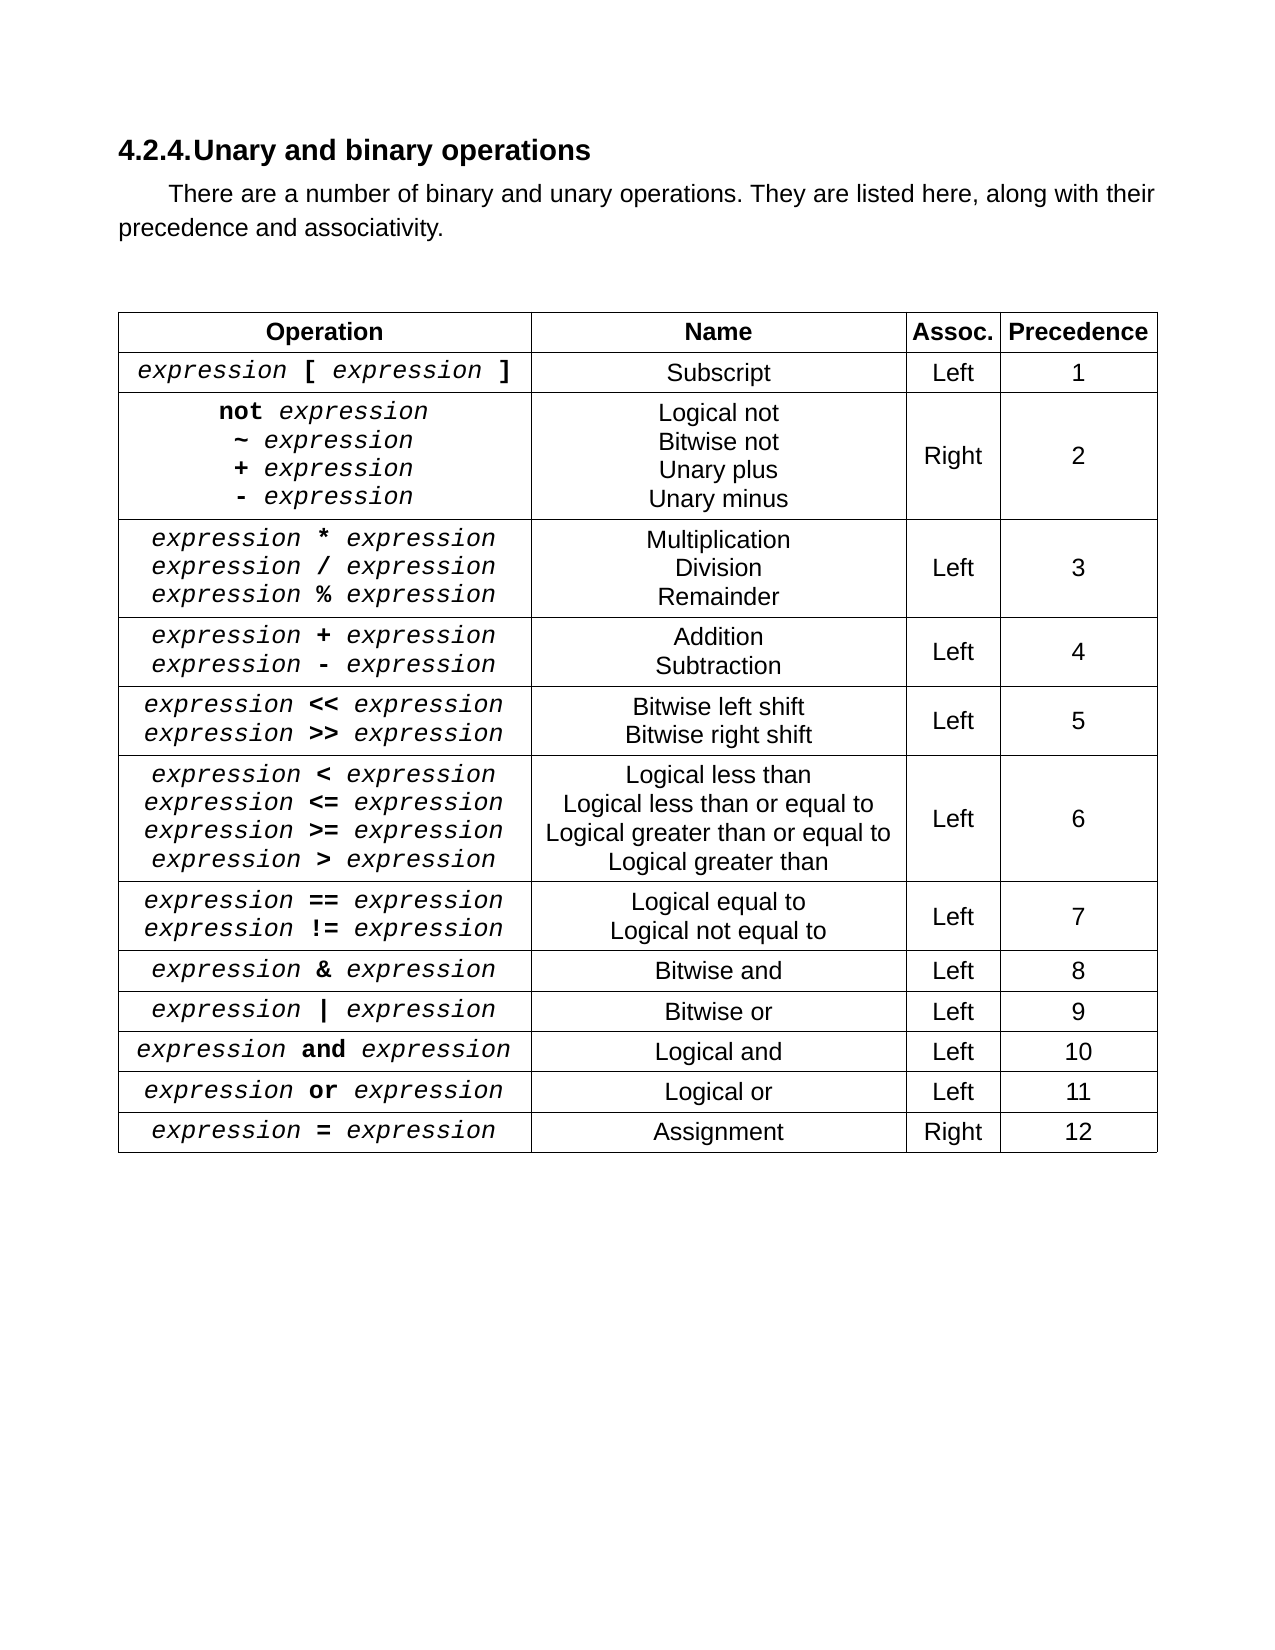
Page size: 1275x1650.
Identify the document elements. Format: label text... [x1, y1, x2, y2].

table_cell 9 [1001, 992, 1157, 1031]
table_cell expression or expression [119, 1072, 531, 1112]
table_cell Logical or [532, 1072, 906, 1112]
table_cell Bitwise left shift Bitwise right shift [532, 687, 906, 755]
table_cell Logical not Bitwise not Unary plus Unary minus [532, 393, 906, 519]
table_cell Logical equal to Logical not equal to [532, 882, 906, 950]
table_cell expression + expression expression - expression [119, 618, 531, 686]
table_cell Bitwise or [532, 992, 906, 1031]
table_cell Subscript [532, 353, 906, 392]
table_cell Logical less than Logical less than or equal to Logical greater than or equal to Logical greater than [532, 756, 906, 881]
table_cell Right [907, 393, 1000, 519]
table_cell Left [907, 353, 1000, 392]
table_cell expression & expression [119, 951, 531, 991]
table_cell Bitwise and [532, 951, 906, 991]
table_cell Right [907, 1113, 1000, 1152]
table_cell expression [ expression ] [119, 353, 531, 392]
table_cell Assignment [532, 1113, 906, 1152]
table_cell Left [907, 1032, 1000, 1071]
table_cell expression = expression [119, 1113, 531, 1152]
table_cell Left [907, 951, 1000, 991]
table_cell expression * expression expression / expression expression % expression [119, 520, 531, 617]
table_cell 12 [1001, 1113, 1157, 1152]
table_cell 2 [1001, 393, 1157, 519]
table_cell not expression ~ expression + expression - expression [119, 393, 531, 519]
table_cell 5 [1001, 687, 1157, 755]
table_cell 10 [1001, 1032, 1157, 1071]
table_cell 4 [1001, 618, 1157, 686]
table_cell Left [907, 520, 1000, 617]
text There are a number of binary and unary operations. They are listed here, along with their precedence and associativity. [118, 179, 1157, 242]
table_cell 6 [1001, 756, 1157, 881]
table_cell expression == expression expression != expression [119, 882, 531, 950]
table_cell Left [907, 1072, 1000, 1112]
table_cell 11 [1001, 1072, 1157, 1112]
table_header Operation [119, 313, 531, 352]
table_cell Left [907, 687, 1000, 755]
table_cell 1 [1001, 353, 1157, 392]
table_header Assoc. [907, 313, 1000, 352]
table_cell Logical and [532, 1032, 906, 1071]
table_cell expression < expression expression <= expression expression >= expression expression > expression [119, 756, 531, 881]
table_cell Left [907, 618, 1000, 686]
table_cell Addition Subtraction [532, 618, 906, 686]
table_cell Left [907, 882, 1000, 950]
table_cell expression and expression [119, 1032, 531, 1071]
table_cell Multiplication Division Remainder [532, 520, 906, 617]
table_cell 7 [1001, 882, 1157, 950]
table_cell Left [907, 992, 1000, 1031]
table_cell 3 [1001, 520, 1157, 617]
table_header Name [532, 313, 906, 352]
table_cell 8 [1001, 951, 1157, 991]
table_header Precedence [1001, 313, 1157, 352]
subtitle Unary and binary operations [118, 133, 1157, 166]
table_cell expression << expression expression >> expression [119, 687, 531, 755]
table_cell expression | expression [119, 992, 531, 1031]
table_cell Left [907, 756, 1000, 881]
